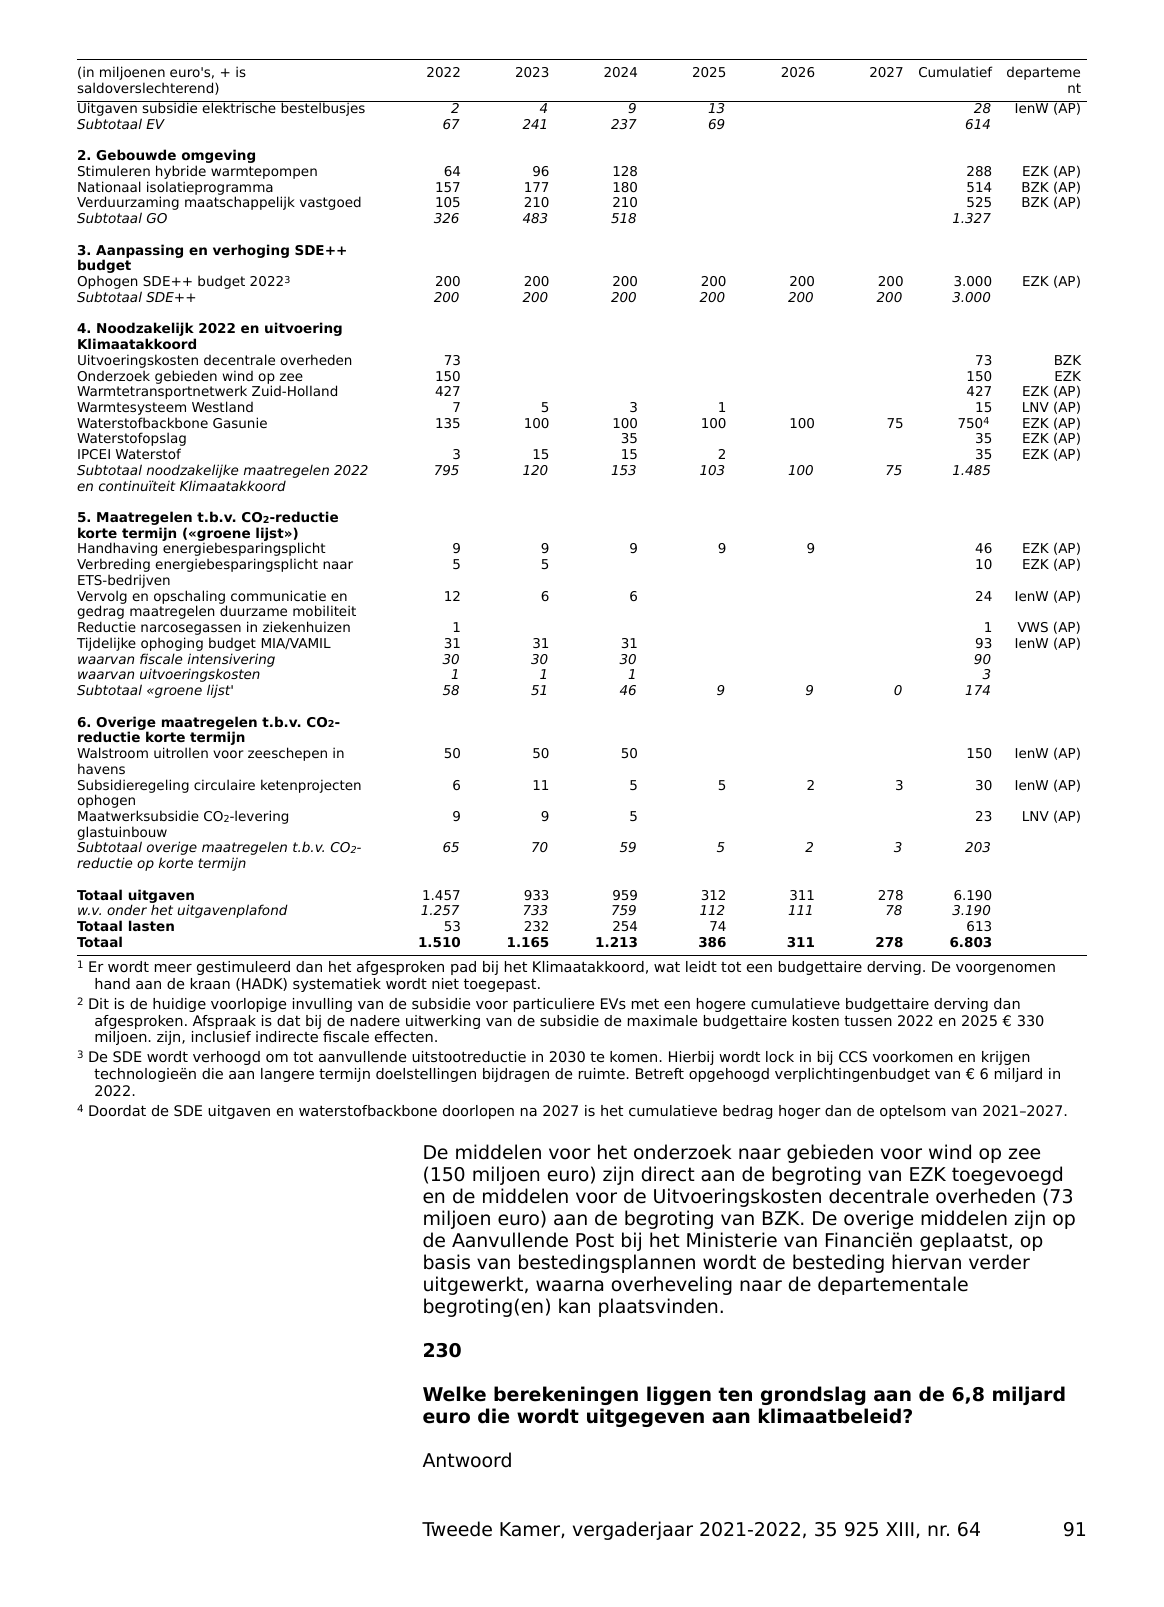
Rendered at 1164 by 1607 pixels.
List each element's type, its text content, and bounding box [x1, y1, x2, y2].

table_cell [821, 667, 909, 683]
table_cell 514 [909, 180, 998, 195]
table_cell Vervolg en opschaling communicatie en gedrag maatregelen duurzame mobiliteit [77, 589, 378, 620]
table_cell [821, 102, 909, 117]
table_cell [555, 148, 644, 164]
table_cell VWS (AP) [998, 620, 1087, 636]
table_cell 73 [378, 353, 466, 368]
table_cell Uitvoeringskosten decentrale overheden [77, 353, 378, 368]
table_cell [821, 447, 909, 463]
table_cell 4 [466, 102, 555, 117]
table_cell 200 [644, 290, 732, 305]
table_cell IPCEI Waterstof [77, 447, 378, 463]
table_cell [909, 872, 998, 887]
table_cell 1.457 [378, 888, 466, 903]
table_cell [644, 746, 732, 777]
table_cell [555, 557, 644, 588]
table_cell 6.803 [909, 935, 998, 955]
table_cell 67 [378, 117, 466, 132]
table_cell 50 [555, 746, 644, 777]
table_cell [378, 148, 466, 164]
table_cell [644, 589, 732, 620]
table_cell [732, 368, 821, 384]
table_cell [998, 148, 1087, 164]
table_cell 1 Er wordt meer gestimuleerd dan het afgesproken pad bij het Klimaatakkoord, wat leidt tot een budgettaire derving. De voorgenomen hand aan de kraan (HADK) systematiek wordt niet toegepast. 2 Dit is de huidige voorlopige invulling van de subsidie voor particuliere EVs met een hogere cumulatieve budgettaire derving dan afgesproken. Afspraak is dat bij de nadere uitwerking van de subsidie de maximale budgettaire kosten tussen 2022 en 2025 € 330 miljoen. zijn, inclusief indirecte fiscale effecten. 3 De SDE wordt verhoogd om tot aanvullende uitstootreductie in 2030 te komen. Hierbij wordt lock in bij CCS voorkomen en krijgen technologieën die aan langere termijn doelstellingen bijdragen de ruimte. Betreft opgehoogd verplichtingenbudget van € 6 miljard in 2022. 4 Doordat de SDE uitgaven en waterstofbackbone doorlopen na 2027 is het cumulatieve bedrag hoger dan de optelsom van 2021–2027. [77, 956, 1087, 1119]
table_cell [998, 935, 1087, 955]
table_cell [821, 714, 909, 746]
table_cell 1 [555, 667, 644, 683]
table_cell EZK (AP) [998, 541, 1087, 557]
table_cell [732, 620, 821, 636]
table_cell [821, 353, 909, 368]
table_cell 24 [909, 589, 998, 620]
table_cell [644, 699, 732, 714]
table_cell 200 [555, 274, 644, 290]
table_cell 1 [378, 620, 466, 636]
table_header 2027 [821, 60, 909, 101]
table_cell 200 [378, 290, 466, 305]
table_cell [644, 809, 732, 840]
table_cell [77, 305, 378, 321]
table_cell 2 [378, 102, 466, 117]
table_cell [555, 699, 644, 714]
table_cell [732, 227, 821, 242]
table_cell [732, 431, 821, 447]
table_cell [644, 305, 732, 321]
table_cell 3. Aanpassing en verhoging SDE++ budget [77, 243, 378, 274]
table_cell [644, 164, 732, 179]
table_cell [732, 510, 821, 541]
table_cell Verbreding energiebesparingsplicht naar ETS-bedrijven [77, 557, 378, 588]
table_cell [555, 510, 644, 541]
table_cell 5 [555, 809, 644, 840]
table_cell [644, 620, 732, 636]
table_cell 100 [732, 416, 821, 431]
table_cell [998, 888, 1087, 903]
table_cell [909, 243, 998, 274]
table_cell 6 [555, 589, 644, 620]
table_cell 200 [644, 274, 732, 290]
table_cell Walstroom uitrollen voor zeeschepen in havens [77, 746, 378, 777]
table_cell [821, 305, 909, 321]
table_cell 3 [821, 840, 909, 872]
table_header departement [998, 60, 1087, 101]
table_cell 2. Gebouwde omgeving [77, 148, 378, 164]
table_cell [466, 321, 555, 353]
table_cell 483 [466, 211, 555, 227]
table_cell BZK [998, 353, 1087, 368]
table_cell 254 [555, 919, 644, 934]
table_cell 427 [378, 384, 466, 400]
table_cell [732, 919, 821, 934]
table_cell 326 [378, 211, 466, 227]
table_cell [909, 227, 998, 242]
table_cell 2 [644, 447, 732, 463]
table_cell IenW (AP) [998, 777, 1087, 809]
table_cell EZK (AP) [998, 416, 1087, 431]
table_cell [555, 133, 644, 148]
table_cell [821, 620, 909, 636]
table_cell 312 [644, 888, 732, 903]
table_cell [998, 227, 1087, 242]
table_cell [555, 227, 644, 242]
table_header 2024 [555, 60, 644, 101]
table_cell 6 [378, 777, 466, 809]
table_cell [644, 368, 732, 384]
table_cell 288 [909, 164, 998, 179]
table_cell Subtotaal «groene lijst' [77, 683, 378, 699]
table_cell [466, 227, 555, 242]
table_cell 112 [644, 903, 732, 919]
table_cell [555, 620, 644, 636]
table_cell [732, 384, 821, 400]
table_cell 9 [644, 541, 732, 557]
table_cell 4. Noodzakelijk 2022 en uitvoering Klimaatakkoord [77, 321, 378, 353]
table_cell [732, 494, 821, 510]
table_cell [644, 180, 732, 195]
table_cell [821, 557, 909, 588]
table_cell 1 [466, 667, 555, 683]
table_cell Reductie narcosegassen in ziekenhuizen [77, 620, 378, 636]
table_cell [998, 840, 1087, 872]
table_cell 46 [555, 683, 644, 699]
table_cell 103 [644, 463, 732, 494]
table_cell [77, 699, 378, 714]
table_cell 150 [909, 368, 998, 384]
table_cell [378, 243, 466, 274]
table_cell 12 [378, 589, 466, 620]
table_cell [732, 305, 821, 321]
table_cell [998, 699, 1087, 714]
table_cell [821, 180, 909, 195]
table_cell 150 [378, 368, 466, 384]
table_cell [821, 227, 909, 242]
table_cell 31 [378, 636, 466, 651]
table_cell [77, 494, 378, 510]
table_cell Warmtetransportnetwerk Zuid-Holland [77, 384, 378, 400]
table_cell [466, 148, 555, 164]
table_cell 93 [909, 636, 998, 651]
table_cell 5 [644, 840, 732, 872]
table_cell 50 [378, 746, 466, 777]
table_cell [555, 368, 644, 384]
table_cell [998, 494, 1087, 510]
table_cell 9 [378, 809, 466, 840]
table_cell Subtotaal overige maatregelen t.b.v. CO2-reductie op korte termijn [77, 840, 378, 872]
table_cell 210 [466, 195, 555, 211]
table_cell [466, 384, 555, 400]
table_cell [909, 494, 998, 510]
table_cell [998, 651, 1087, 667]
table_cell [998, 667, 1087, 683]
table_cell [909, 305, 998, 321]
table_header 2025 [644, 60, 732, 101]
table_cell 1.165 [466, 935, 555, 955]
table_cell [732, 211, 821, 227]
table_cell 96 [466, 164, 555, 179]
table_cell [821, 872, 909, 887]
table_cell [821, 195, 909, 211]
table_cell 9 [466, 809, 555, 840]
table_cell 311 [732, 935, 821, 955]
table_cell [644, 227, 732, 242]
table_cell [909, 321, 998, 353]
table_cell [378, 872, 466, 887]
table_cell 210 [555, 195, 644, 211]
table_cell 30 [555, 651, 644, 667]
table_cell [998, 463, 1087, 494]
table_cell 614 [909, 117, 998, 132]
table_cell 74 [644, 919, 732, 934]
table_cell 59 [555, 840, 644, 872]
table_cell 6 [466, 589, 555, 620]
table_cell 3 [821, 777, 909, 809]
table_cell Subtotaal SDE++ [77, 290, 378, 305]
table_cell [378, 227, 466, 242]
table_cell 3.000 [909, 274, 998, 290]
subtitle 230 [422, 1340, 1087, 1362]
table_cell 200 [378, 274, 466, 290]
table_cell Stimuleren hybride warmtepompen [77, 164, 378, 179]
table_cell [378, 321, 466, 353]
table_cell EZK (AP) [998, 384, 1087, 400]
table_cell 50 [466, 746, 555, 777]
table_cell [644, 148, 732, 164]
table_cell 7 [378, 400, 466, 416]
table_cell [821, 321, 909, 353]
table_cell 58 [378, 683, 466, 699]
table_header 2026 [732, 60, 821, 101]
table_cell [378, 133, 466, 148]
table_cell Totaal uitgaven [77, 888, 378, 903]
table_cell [821, 699, 909, 714]
table_cell 200 [732, 290, 821, 305]
table_cell [644, 195, 732, 211]
table_cell 9 [378, 541, 466, 557]
table_cell 3.190 [909, 903, 998, 919]
table_cell [466, 133, 555, 148]
table_cell 100 [732, 463, 821, 494]
table_cell 75 [821, 463, 909, 494]
table_cell [644, 211, 732, 227]
table_cell 933 [466, 888, 555, 903]
table_cell 23 [909, 809, 998, 840]
table_cell [998, 321, 1087, 353]
table_cell 518 [555, 211, 644, 227]
table_cell [998, 919, 1087, 934]
table_cell 1 [378, 667, 466, 683]
table_cell 1 [644, 400, 732, 416]
table_cell 153 [555, 463, 644, 494]
table_cell 11 [466, 777, 555, 809]
table_cell 200 [466, 274, 555, 290]
table_cell 2 [732, 777, 821, 809]
table_cell 31 [555, 636, 644, 651]
table_cell [378, 431, 466, 447]
table_cell 78 [821, 903, 909, 919]
table_cell Subtotaal EV [77, 117, 378, 132]
table_cell [644, 353, 732, 368]
table_cell [821, 809, 909, 840]
table_cell 30 [378, 651, 466, 667]
table_cell 5 [378, 557, 466, 588]
table_cell [555, 872, 644, 887]
table_cell [821, 636, 909, 651]
table_cell 3 [378, 447, 466, 463]
table_cell [77, 227, 378, 242]
table_cell 232 [466, 919, 555, 934]
table_cell waarvan fiscale intensivering [77, 651, 378, 667]
table_cell 5 [466, 400, 555, 416]
table_cell [644, 510, 732, 541]
table_cell [644, 133, 732, 148]
table_cell 150 [909, 746, 998, 777]
table_cell [732, 117, 821, 132]
table_cell 427 [909, 384, 998, 400]
table_cell [732, 667, 821, 683]
table_cell 120 [466, 463, 555, 494]
table_cell Totaal [77, 935, 378, 955]
table_cell 0 [821, 683, 909, 699]
table_cell 200 [732, 274, 821, 290]
table_cell IenW (AP) [998, 102, 1087, 117]
table_cell [732, 636, 821, 651]
table_cell Tijdelijke ophoging budget MIA/VAMIL [77, 636, 378, 651]
table_cell [378, 494, 466, 510]
table_cell 70 [466, 840, 555, 872]
table_cell 10 [909, 557, 998, 588]
table_cell 311 [732, 888, 821, 903]
table_cell 177 [466, 180, 555, 195]
text Antwoord [422, 1450, 1087, 1472]
table_cell LNV (AP) [998, 400, 1087, 416]
table_cell EZK (AP) [998, 164, 1087, 179]
table_cell 200 [821, 274, 909, 290]
table_cell 237 [555, 117, 644, 132]
table_cell 5 [555, 777, 644, 809]
table_cell 53 [378, 919, 466, 934]
table_cell [998, 117, 1087, 132]
table_cell 3 [555, 400, 644, 416]
table_cell [466, 620, 555, 636]
table_cell [732, 557, 821, 588]
table_cell [77, 872, 378, 887]
table_cell 30 [909, 777, 998, 809]
table_cell [732, 447, 821, 463]
table_cell IenW (AP) [998, 636, 1087, 651]
table_cell 9 [555, 541, 644, 557]
table_cell 90 [909, 651, 998, 667]
table_cell [732, 148, 821, 164]
table_cell [555, 321, 644, 353]
table_cell [821, 164, 909, 179]
table_cell 278 [821, 935, 909, 955]
table_cell 15 [466, 447, 555, 463]
table_header 2023 [466, 60, 555, 101]
table_cell 733 [466, 903, 555, 919]
table_cell 46 [909, 541, 998, 557]
table_cell BZK (AP) [998, 195, 1087, 211]
table_cell [821, 510, 909, 541]
table_cell 795 [378, 463, 466, 494]
table_cell [998, 872, 1087, 887]
table_cell 157 [378, 180, 466, 195]
table_cell [644, 494, 732, 510]
table_header 2022 [378, 60, 466, 101]
table_header (in miljoenen euro's, + is saldoverslechterend) [77, 60, 378, 101]
table_cell [998, 683, 1087, 699]
table_cell [466, 431, 555, 447]
table_cell 105 [378, 195, 466, 211]
table_cell [821, 211, 909, 227]
table_cell EZK (AP) [998, 557, 1087, 588]
text De middelen voor het onderzoek naar gebieden voor wind op zee (150 miljoen euro) zijn direct aan de begroting van EZK toegevoegd en de middelen voor de Uitvoeringskosten decentrale overheden (73 miljoen euro) aan de begroting van BZK. De overige middelen zijn op de Aanvullende Post bij het Ministerie van Financiën geplaatst, op basis van bestedingsplannen wordt de besteding hiervan verder uitgewerkt, waarna overheveling naar de departementale begroting(en) kan plaatsvinden. [422, 1142, 1087, 1318]
table_cell [998, 243, 1087, 274]
table_cell [644, 872, 732, 887]
table_cell 73 [909, 353, 998, 368]
table_cell [909, 714, 998, 746]
table_cell 30 [466, 651, 555, 667]
table_cell Verduurzaming maatschappelijk vastgoed [77, 195, 378, 211]
table_cell 1.257 [378, 903, 466, 919]
table_cell [644, 651, 732, 667]
table_cell [466, 368, 555, 384]
table_cell 128 [555, 164, 644, 179]
table_cell 959 [555, 888, 644, 903]
table_cell Subtotaal noodzakelijke maatregelen 2022 en continuïteit Klimaatakkoord [77, 463, 378, 494]
table_cell 1.510 [378, 935, 466, 955]
table_cell [644, 636, 732, 651]
table_cell Onderzoek gebieden wind op zee [77, 368, 378, 384]
table_cell [821, 589, 909, 620]
table_cell [644, 321, 732, 353]
table_cell 15 [909, 400, 998, 416]
table_cell [732, 133, 821, 148]
table_cell 6. Overige maatregelen t.b.v. CO2-reductie korte termijn [77, 714, 378, 746]
table_cell IenW (AP) [998, 746, 1087, 777]
table_cell [821, 117, 909, 132]
table_cell [732, 589, 821, 620]
table_cell [378, 510, 466, 541]
table_cell 1.327 [909, 211, 998, 227]
table_cell Totaal lasten [77, 919, 378, 934]
table_cell Nationaal isolatieprogramma [77, 180, 378, 195]
table_cell [821, 919, 909, 934]
table_cell 3 [909, 667, 998, 683]
table_cell 174 [909, 683, 998, 699]
table_cell 75 [821, 416, 909, 431]
table_cell [732, 321, 821, 353]
table_cell [821, 384, 909, 400]
table_cell [644, 557, 732, 588]
table_cell [821, 651, 909, 667]
table_cell [998, 714, 1087, 746]
table_cell 278 [821, 888, 909, 903]
table_cell 64 [378, 164, 466, 179]
table_cell [644, 667, 732, 683]
table_cell [378, 714, 466, 746]
table_cell [732, 353, 821, 368]
table_cell [909, 510, 998, 541]
table_cell [378, 305, 466, 321]
table_cell 6.190 [909, 888, 998, 903]
table_cell [909, 148, 998, 164]
table_cell 35 [555, 431, 644, 447]
table_cell [998, 211, 1087, 227]
table_cell [555, 714, 644, 746]
table_cell [555, 384, 644, 400]
table_cell 200 [821, 290, 909, 305]
table_cell [821, 746, 909, 777]
table_cell 613 [909, 919, 998, 934]
table_cell 69 [644, 117, 732, 132]
table_cell [644, 714, 732, 746]
table_cell 5 [466, 557, 555, 588]
table_cell 135 [378, 416, 466, 431]
table_cell 525 [909, 195, 998, 211]
table_cell 15 [555, 447, 644, 463]
table_cell 7504 [909, 416, 998, 431]
table_cell [466, 872, 555, 887]
table_cell [644, 431, 732, 447]
table_cell 100 [644, 416, 732, 431]
table_cell 65 [378, 840, 466, 872]
table_cell EZK [998, 368, 1087, 384]
table_cell [821, 400, 909, 416]
table_cell 1.213 [555, 935, 644, 955]
table_cell [821, 133, 909, 148]
table_cell 51 [466, 683, 555, 699]
table_cell [466, 510, 555, 541]
table_cell 35 [909, 431, 998, 447]
table_cell [732, 651, 821, 667]
table_cell 35 [909, 447, 998, 463]
table_header Cumulatief [909, 60, 998, 101]
table_cell [378, 699, 466, 714]
table_cell Subsidieregeling circulaire ketenprojecten ophogen [77, 777, 378, 809]
table_cell [732, 164, 821, 179]
table_cell w.v. onder het uitgavenplafond [77, 903, 378, 919]
table_cell [466, 243, 555, 274]
table_cell Ophogen SDE++ budget 20223 [77, 274, 378, 290]
table_cell 13 [644, 102, 732, 117]
table_cell 386 [644, 935, 732, 955]
table_cell IenW (AP) [998, 589, 1087, 620]
table_cell [821, 494, 909, 510]
table_cell [555, 243, 644, 274]
table_cell [821, 368, 909, 384]
table_cell [821, 243, 909, 274]
table_cell 9 [466, 541, 555, 557]
table_cell [732, 102, 821, 117]
table_cell [732, 195, 821, 211]
table_cell 1.485 [909, 463, 998, 494]
table_cell [821, 148, 909, 164]
table_cell 100 [555, 416, 644, 431]
table_cell [555, 353, 644, 368]
table_cell 759 [555, 903, 644, 919]
table_cell [998, 305, 1087, 321]
table_cell 9 [732, 683, 821, 699]
table_cell [466, 305, 555, 321]
table_cell [466, 699, 555, 714]
table_cell [998, 903, 1087, 919]
table_cell [821, 431, 909, 447]
table_cell Warmtesysteem Westland [77, 400, 378, 416]
table_cell EZK (AP) [998, 274, 1087, 290]
table_cell 9 [732, 541, 821, 557]
table_cell [732, 243, 821, 274]
table_cell [821, 541, 909, 557]
table_cell Waterstofbackbone Gasunie [77, 416, 378, 431]
table_cell [998, 290, 1087, 305]
table_cell 203 [909, 840, 998, 872]
table_cell [555, 494, 644, 510]
table_cell [909, 133, 998, 148]
table_cell [998, 133, 1087, 148]
table_cell Uitgaven subsidie elektrische bestelbusjes [77, 102, 378, 117]
table_cell 3.000 [909, 290, 998, 305]
table_cell Subtotaal GO [77, 211, 378, 227]
table_cell [77, 133, 378, 148]
table_cell 200 [555, 290, 644, 305]
table_cell [732, 809, 821, 840]
table_cell [732, 872, 821, 887]
table_cell 5 [644, 777, 732, 809]
table_cell [466, 714, 555, 746]
table_cell [998, 510, 1087, 541]
table_cell [909, 699, 998, 714]
table_cell 111 [732, 903, 821, 919]
table_cell 100 [466, 416, 555, 431]
table_cell 180 [555, 180, 644, 195]
table_cell [644, 384, 732, 400]
table_cell 31 [466, 636, 555, 651]
text Welke berekeningen liggen ten grondslag aan de 6,8 miljard euro die wordt uitgegeven aan klimaatbeleid? [422, 1384, 1087, 1428]
table_cell EZK (AP) [998, 431, 1087, 447]
table_cell 9 [555, 102, 644, 117]
table_cell 5. Maatregelen t.b.v. CO2-reductie korte termijn («groene lijst») [77, 510, 378, 541]
table_cell [732, 746, 821, 777]
table_cell [466, 494, 555, 510]
table_cell 1 [909, 620, 998, 636]
table_cell 2 [732, 840, 821, 872]
table_cell LNV (AP) [998, 809, 1087, 840]
table_cell [732, 714, 821, 746]
table_cell [555, 305, 644, 321]
table_cell [466, 353, 555, 368]
table_cell [732, 699, 821, 714]
table_cell Handhaving energiebesparingsplicht [77, 541, 378, 557]
table_cell Maatwerksubsidie CO2-levering glastuinbouw [77, 809, 378, 840]
table_cell 28 [909, 102, 998, 117]
table_cell Waterstofopslag [77, 431, 378, 447]
table_cell BZK (AP) [998, 180, 1087, 195]
table_cell EZK (AP) [998, 447, 1087, 463]
table_cell 200 [466, 290, 555, 305]
table_cell waarvan uitvoeringskosten [77, 667, 378, 683]
table_cell [732, 180, 821, 195]
table_cell 9 [644, 683, 732, 699]
table_cell [732, 400, 821, 416]
table_cell [644, 243, 732, 274]
table_cell 241 [466, 117, 555, 132]
